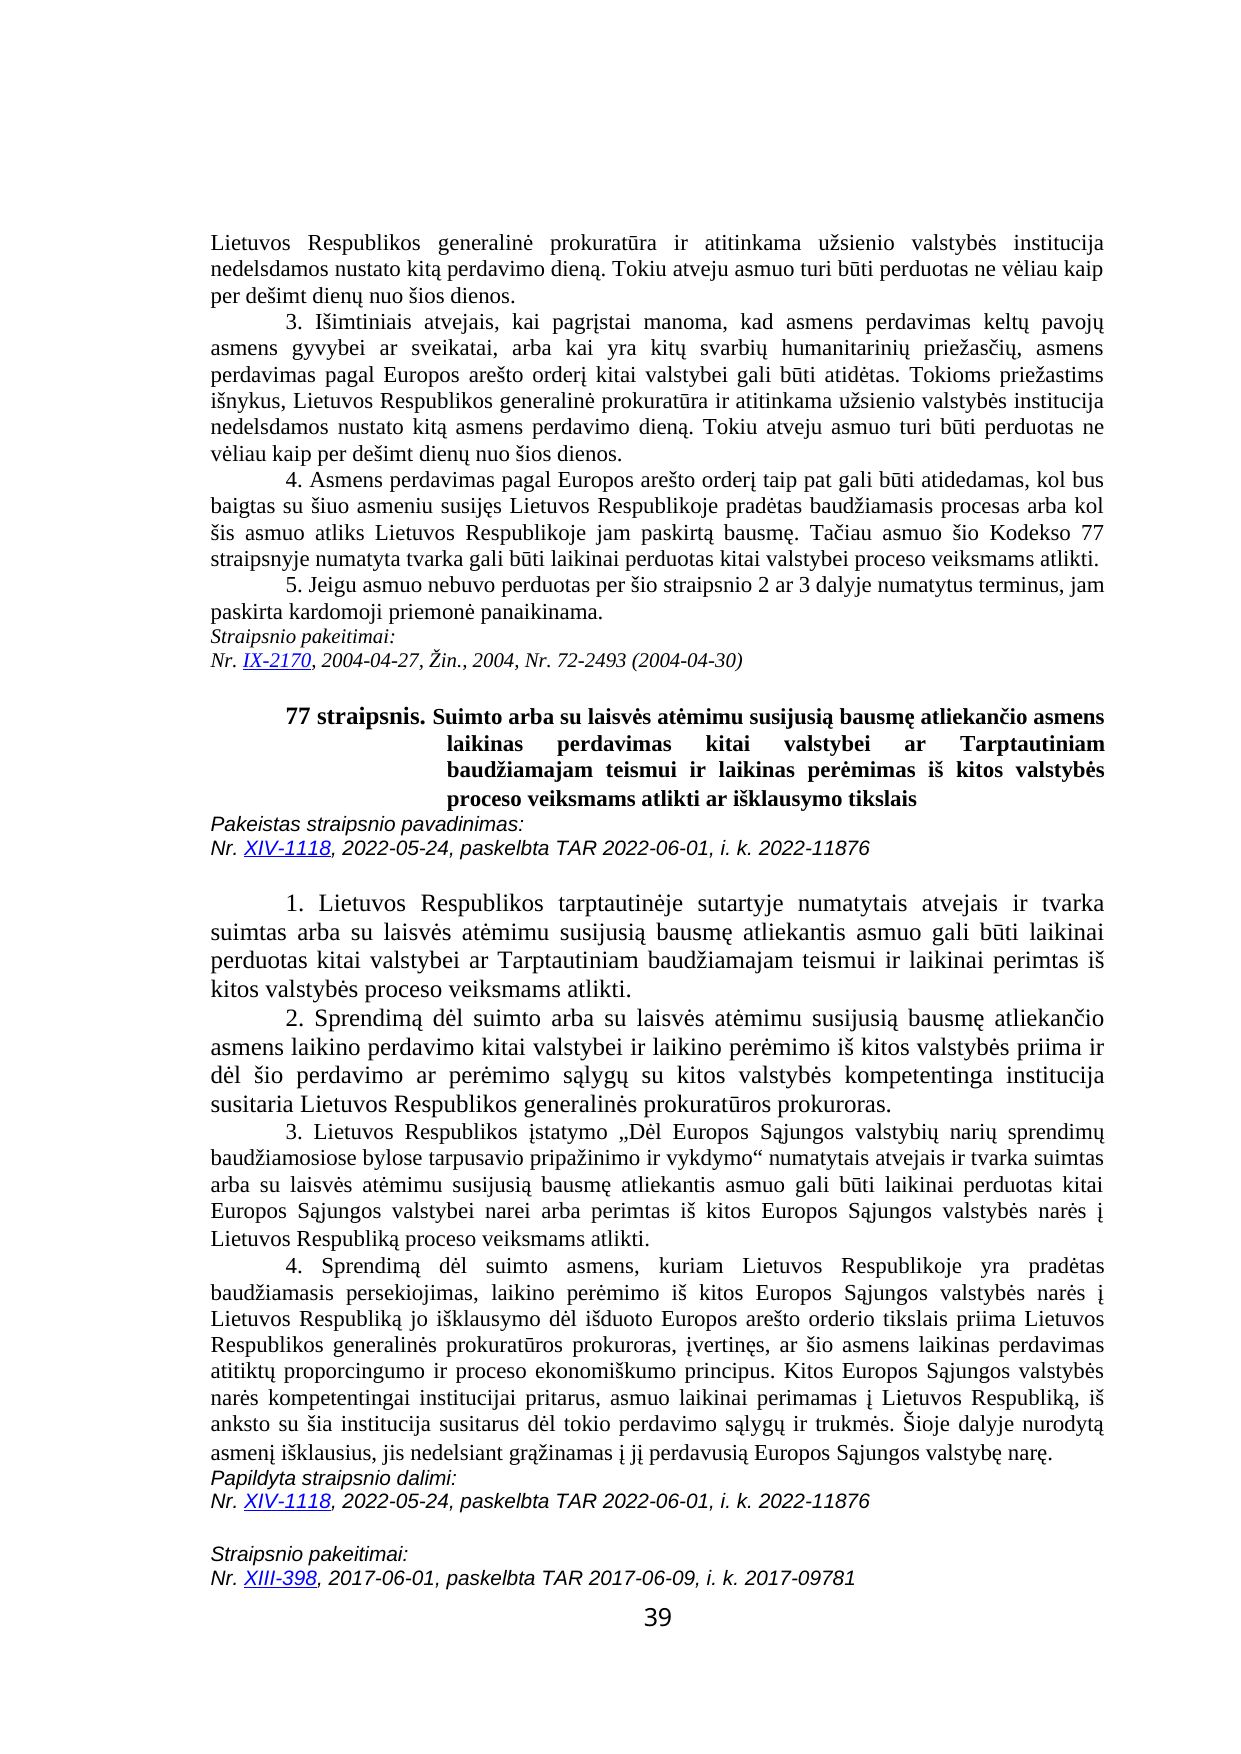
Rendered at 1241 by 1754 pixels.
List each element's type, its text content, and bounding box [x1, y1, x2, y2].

text 4. Sprendimą dėl suimto asmens, kuriam Lietuvos Respublikoje yra pradėtas baudžiamasis persekiojimas, laikino perėmimo iš kitos Europos Sąjungos valstybės narės į Lietuvos Respubliką jo išklausymo dėl išduoto Europos arešto orderio tikslais priima Lietuvos Respublikos generalinės prokuratūros prokuroras, įvertinęs, ar šio asmens laikinas perdavimas atitiktų proporcingumo ir proceso ekonomiškumo principus. Kitos Europos Sąjungos valstybės narės kompetentingai institucijai pritarus, asmuo laikinai perimamas į Lietuvos Respubliką, iš anksto su šia institucija susitarus dėl tokio perdavimo sąlygų ir trukmės. Šioje dalyje nurodytą asmenį išklausius, jis nedelsiant grąžinamas į jį perdavusią Europos Sąjungos valstybę narę. [210, 1252, 1105, 1465]
text 1. Lietuvos Respublikos tarptautinėje sutartyje numatytais atvejais ir tvarka suimtas arba su laisvės atėmimu susijusią bausmę atliekantis asmuo gali būti laikinai perduotas kitai valstybei ar Tarptautiniam baudžiamajam teismui ir laikinai perimtas iš kitos valstybės proceso veiksmams atlikti. [210, 888, 1105, 1003]
text Papildyta straipsnio dalimi: [210, 1465, 1105, 1489]
text Lietuvos Respublikos generalinė prokuratūra ir atitinkama užsienio valstybės institucija nedelsdamos nustato kitą perdavimo dieną. Tokiu atveju asmuo turi būti perduotas ne vėliau kaip per dešimt dienų nuo šios dienos. [210, 229, 1105, 308]
text Pakeistas straipsnio pavadinimas: [210, 811, 1105, 835]
text Nr. IX-2170, 2004-04-27, Žin., 2004, Nr. 72-2493 (2004-04-30) [210, 648, 1105, 672]
text Nr. XIII-398, 2017-06-01, paskelbta TAR 2017-06-09, i. k. 2017-09781 [210, 1566, 1105, 1590]
text Nr. XIV-1118, 2022-05-24, paskelbta TAR 2022-06-01, i. k. 2022-11876 [210, 1489, 1105, 1513]
text Nr. XIV-1118, 2022-05-24, paskelbta TAR 2022-06-01, i. k. 2022-11876 [210, 835, 1105, 859]
text 4. Asmens perdavimas pagal Europos arešto orderį taip pat gali būti atidedamas, kol bus baigtas su šiuo asmeniu susijęs Lietuvos Respublikoje pradėtas baudžiamasis procesas arba kol šis asmuo atliks Lietuvos Respublikoje jam paskirtą bausmę. Tačiau asmuo šio Kodekso 77 straipsnyje numatyta tvarka gali būti laikinai perduotas kitai valstybei proceso veiksmams atlikti. [210, 466, 1105, 572]
text 2. Sprendimą dėl suimto arba su laisvės atėmimu susijusią bausmę atliekančio asmens laikino perdavimo kitai valstybei ir laikino perėmimo iš kitos valstybės priima ir dėl šio perdavimo ar perėmimo sąlygų su kitos valstybės kompetentinga institucija susitaria Lietuvos Respublikos generalinės prokuratūros prokuroras. [210, 1003, 1105, 1118]
text 5. Jeigu asmuo nebuvo perduotas per šio straipsnio 2 ar 3 dalyje numatytus terminus, jam paskirta kardomoji priemonė panaikinama. [210, 572, 1105, 624]
text Straipsnio pakeitimai: [210, 1542, 1105, 1566]
text Straipsnio pakeitimai: [210, 624, 1105, 648]
text 77 straipsnis. Suimto arba su laisvės atėmimu susijusią bausmę atliekančio asmens laikinas perdavimas kitai valstybei ar Tarptautiniam baudžiamajam teismui ir laikinas perėmimas iš kitos valstybės proceso veiksmams atlikti ar išklausymo tikslais [285, 701, 1105, 811]
text 3. Lietuvos Respublikos įstatymo „Dėl Europos Sąjungos valstybių narių sprendimų baudžiamosiose bylose tarpusavio pripažinimo ir vykdymo“ numatytais atvejais ir tvarka suimtas arba su laisvės atėmimu susijusią bausmę atliekantis asmuo gali būti laikinai perduotas kitai Europos Sąjungos valstybei narei arba perimtas iš kitos Europos Sąjungos valstybės narės į Lietuvos Respubliką proceso veiksmams atlikti. [210, 1118, 1105, 1252]
text 3. Išimtiniais atvejais, kai pagrįstai manoma, kad asmens perdavimas keltų pavojų asmens gyvybei ar sveikatai, arba kai yra kitų svarbių humanitarinių priežasčių, asmens perdavimas pagal Europos arešto orderį kitai valstybei gali būti atidėtas. Tokioms priežastims išnykus, Lietuvos Respublikos generalinė prokuratūra ir atitinkama užsienio valstybės institucija nedelsdamos nustato kitą asmens perdavimo dieną. Tokiu atveju asmuo turi būti perduotas ne vėliau kaip per dešimt dienų nuo šios dienos. [210, 308, 1105, 466]
